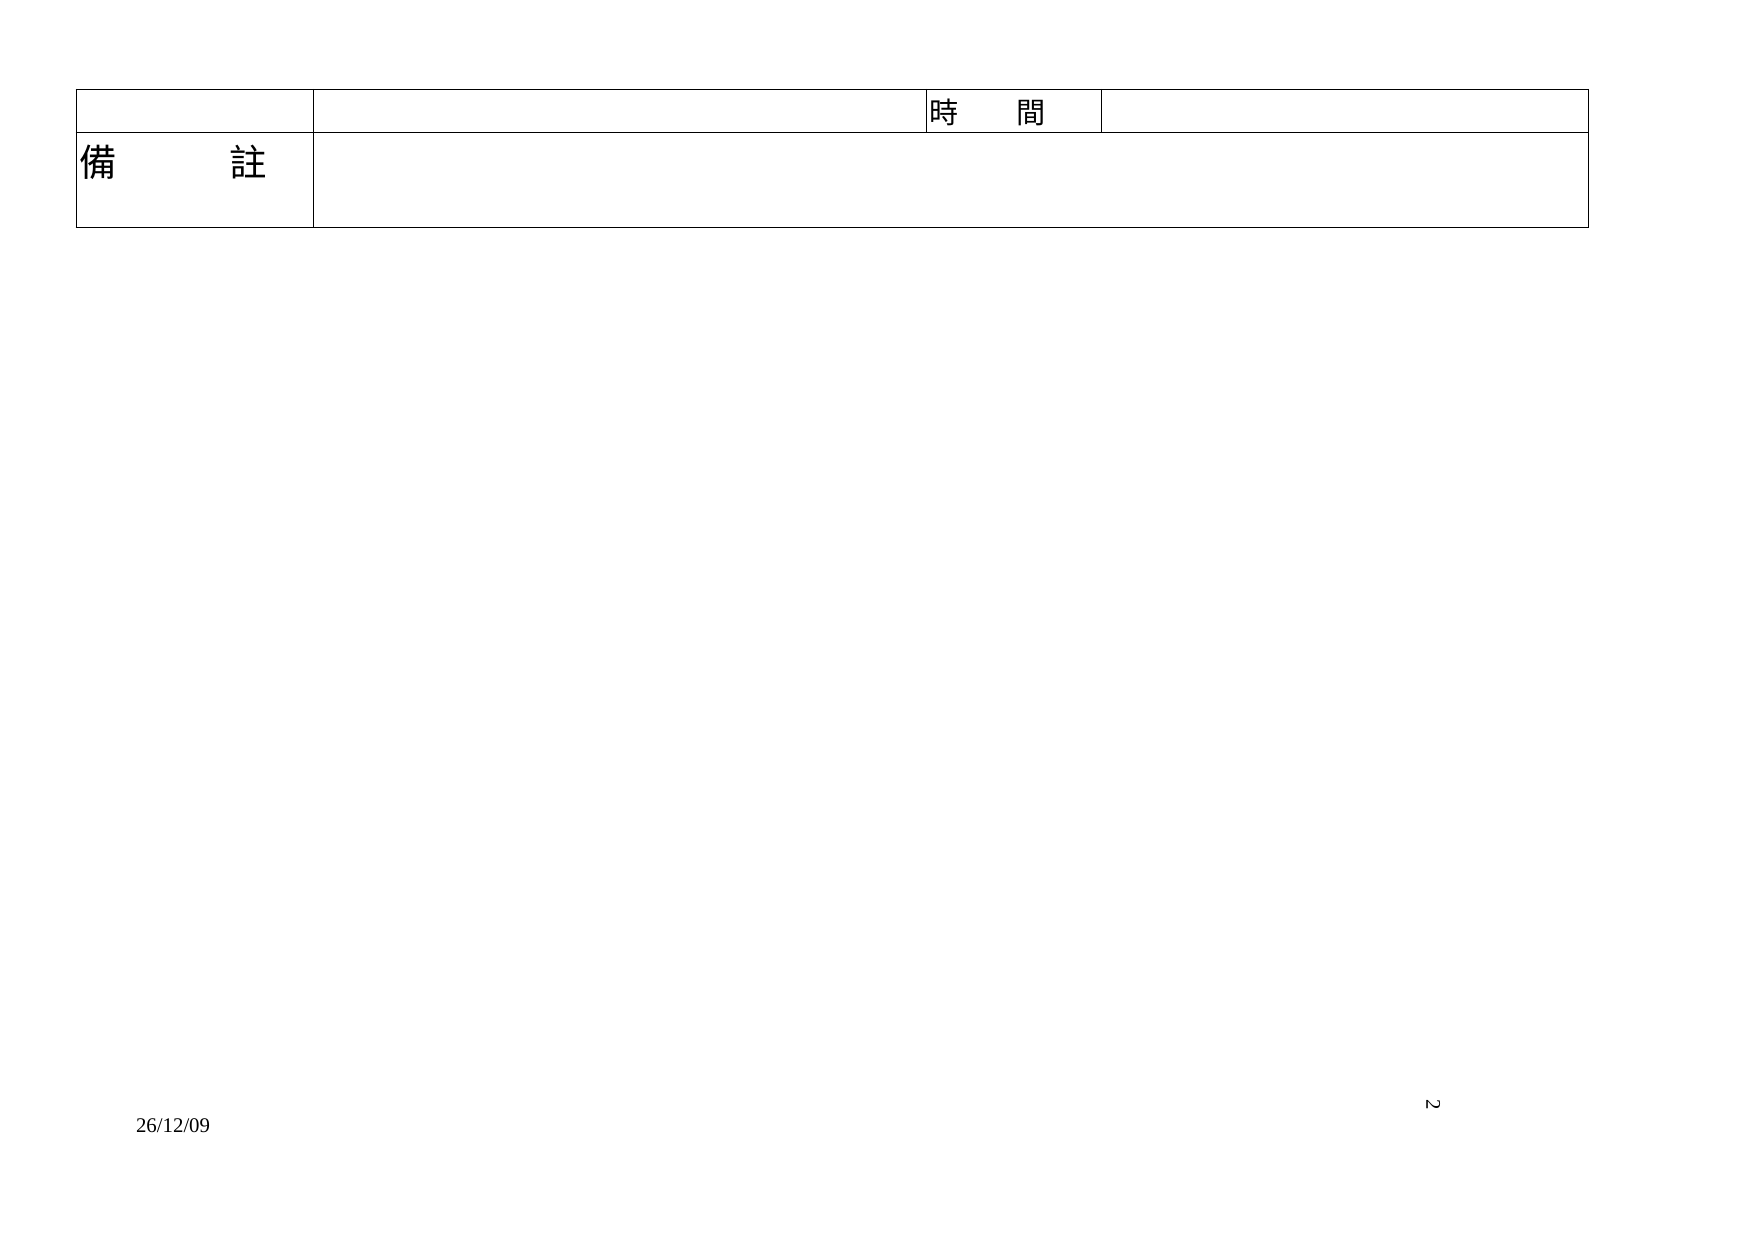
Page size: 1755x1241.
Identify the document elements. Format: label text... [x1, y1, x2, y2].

table_cell 備 註 [77, 133, 313, 227]
table_cell [77, 90, 313, 132]
table_cell [1102, 90, 1588, 132]
table_cell 時 間 [927, 90, 1101, 132]
table_cell [314, 133, 1588, 227]
table_cell [314, 90, 926, 132]
